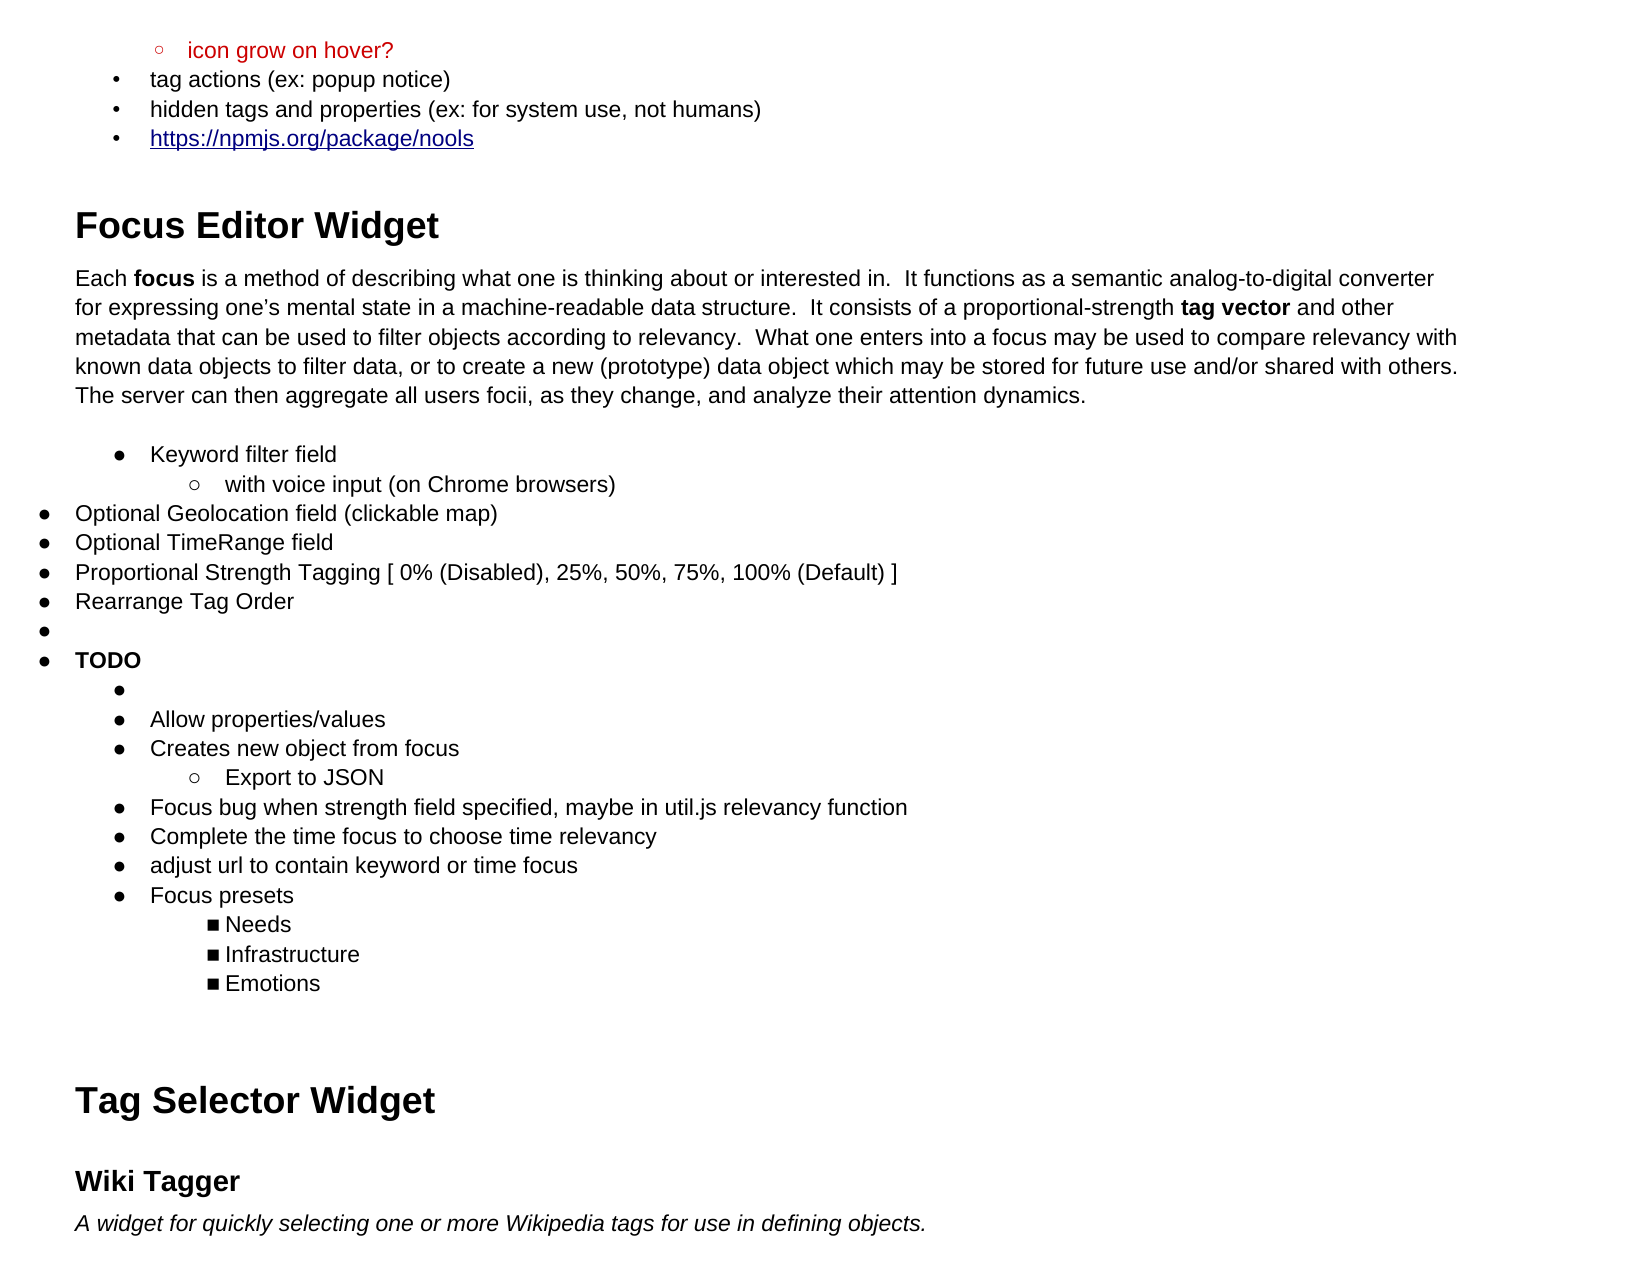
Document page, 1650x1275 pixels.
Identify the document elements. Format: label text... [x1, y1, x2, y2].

subtitle Focus Editor Widget [75, 205, 1462, 247]
list icon grow on hover? [150, 37, 1462, 63]
list Emotions [206, 971, 1462, 996]
list TODO [75, 647, 1462, 673]
list Infrastructure [206, 941, 1462, 967]
list hidden tags and properties (ex: for system use, not humans) [112, 96, 1462, 122]
list Focus presets [150, 882, 1462, 908]
list Each focus is a method of describing what one is thinking about or interested in. It functions as a semantic analog-to-digital converter for expressing one’s mental state in a machine-readable data structure. It consists of a proportional-strength tag vector and other metadata that can be used to filter objects according to relevancy. What one enters into a focus may be used to compare relevancy with known data objects to filter data, or to create a new (prototype) data object which may be stored for future use and/or shared with others. The server can then aggregate all users focii, as they change, and analyze their attention dynamics. [75, 266, 1462, 409]
list adjust url to contain keyword or time focus [150, 853, 1462, 879]
list Allow properties/values [150, 706, 1462, 732]
list tag actions (ex: popup notice) [112, 67, 1462, 92]
subtitle Wiki Tagger [75, 1165, 1462, 1198]
list Needs [206, 912, 1462, 937]
text A widget for quickly selecting one or more Wikipedia tags for use in defining objects. [75, 1211, 1462, 1236]
list Focus bug when strength field specified, maybe in util.js relevancy function [150, 794, 1462, 820]
list Optional TimeRange field [75, 530, 1462, 556]
list Export to JSON [187, 765, 1462, 791]
list Creates new object from focus [150, 736, 1462, 761]
list with voice input (on Chrome browsers) [187, 471, 1462, 497]
list Keyword filter field [150, 442, 1462, 467]
list https://npmjs.org/package/nools [112, 126, 1462, 151]
list Complete the time focus to choose time relevancy [150, 824, 1462, 849]
list Optional Geolocation field (clickable map) [75, 501, 1462, 526]
list Rearrange Tag Order [75, 589, 1462, 614]
list Proportional Strength Tagging [ 0% (Disabled), 25%, 50%, 75%, 100% (Default) ] [75, 559, 1462, 585]
subtitle Tag Selector Widget [75, 1079, 1462, 1121]
